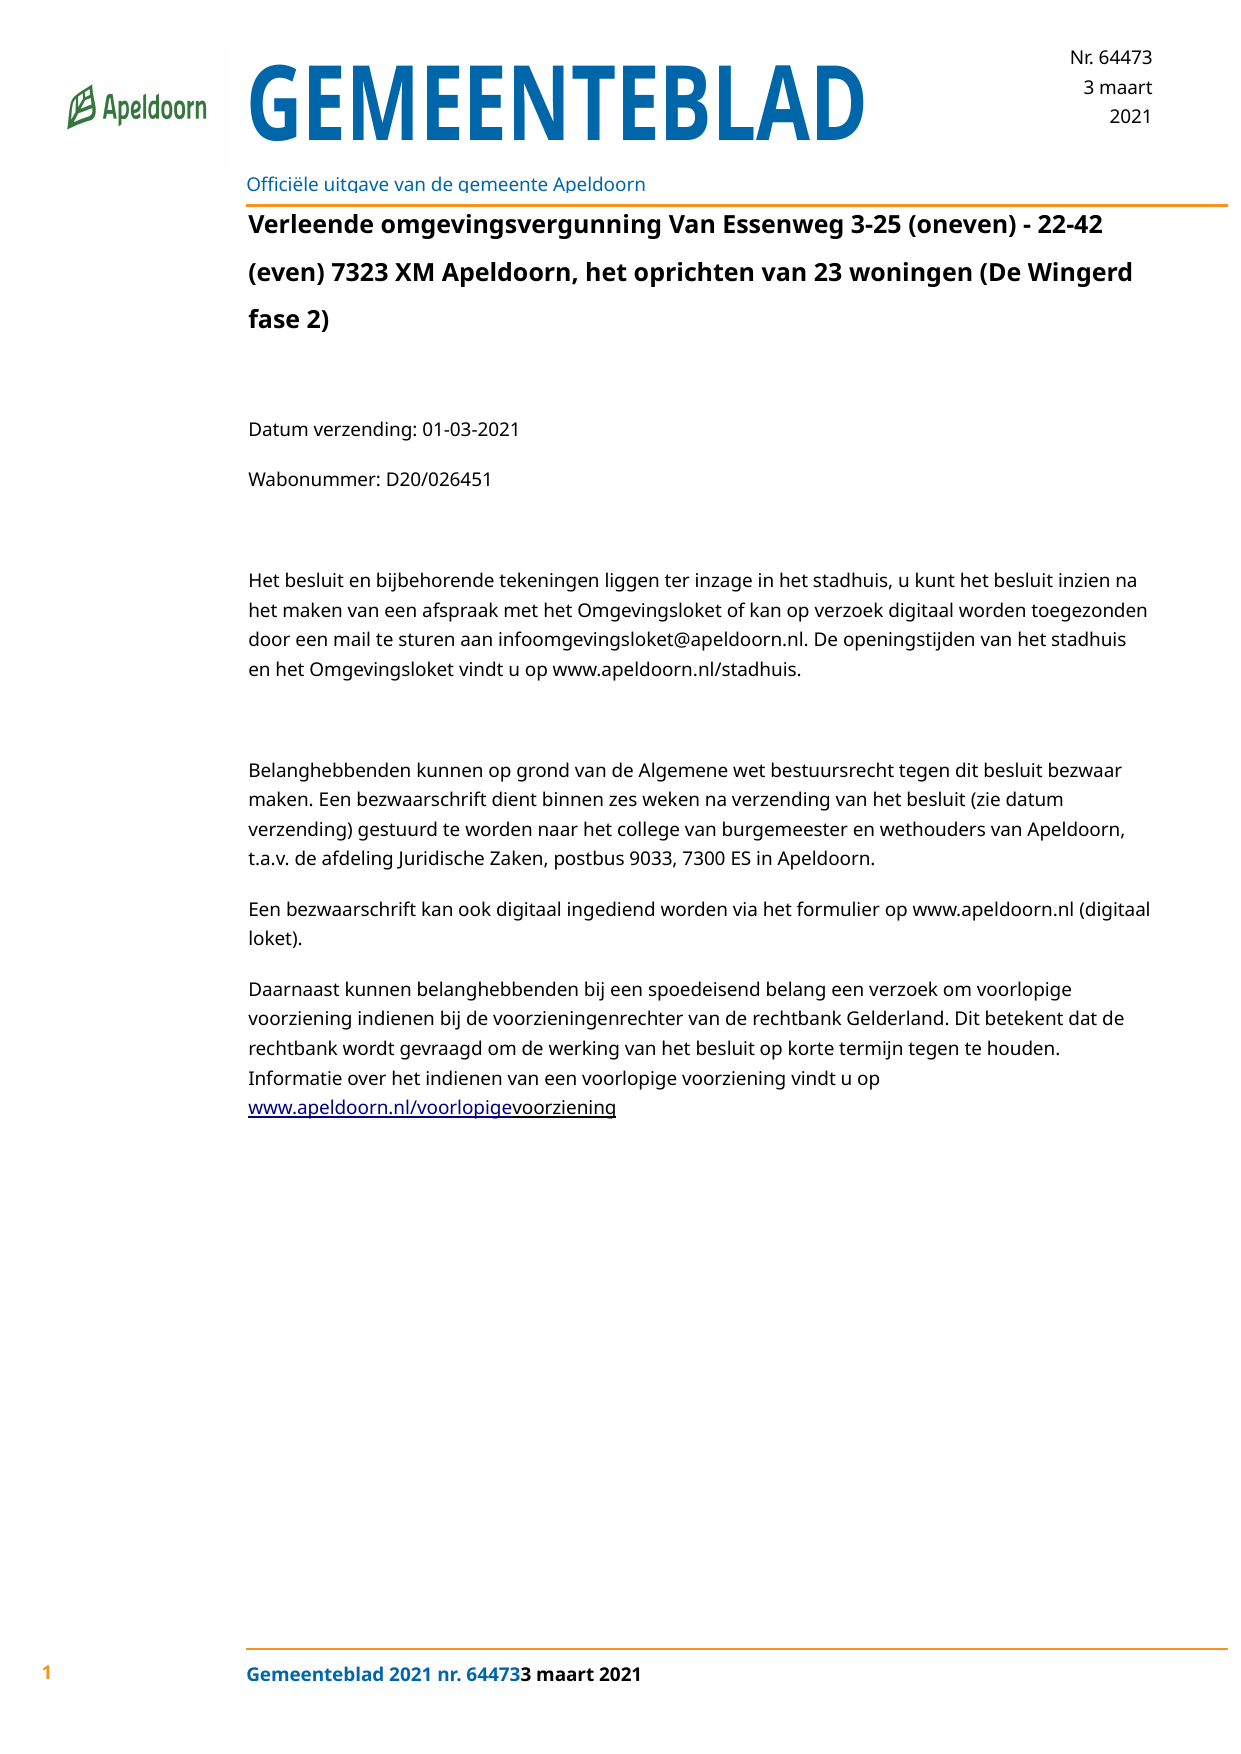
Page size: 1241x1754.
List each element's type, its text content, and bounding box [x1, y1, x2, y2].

text Daarnaast kunnen belanghebbenden bij een spoedeisend belang een verzoek om voorlopige voorziening indienen bij de voorzieningenrechter van de rechtbank Gelderland. Dit betekent dat de rechtbank wordt gevraagd om de werking van het besluit op korte termijn tegen te houden. Informatie over het indienen van een voorlopige voorziening vindt u op www.apeldoorn.nl/voorlopigevoorziening [248, 976, 1152, 1120]
text Verleende omgevingsvergunning Van Essenweg 3-25 (oneven) - 22-42 (even) 7323 XM Apeldoorn, het oprichten van 23 woningen (De Wingerd fase 2) [248, 207, 1152, 336]
text Belanghebbenden kunnen op grond van de Algemene wet bestuursrecht tegen dit besluit bezwaar maken. Een bezwaarschrift dient binnen zes weken na verzending van het besluit (zie datum verzending) gestuurd te worden naar het college van burgemeester en wethouders van Apeldoorn, t.a.v. de afdeling Juridische Zaken, postbus 9033, 7300 ES in Apeldoorn. [248, 757, 1152, 871]
text Wabonummer: D20/026451 [248, 466, 1152, 492]
text Het besluit en bijbehorende tekeningen liggen ter inzage in het stadhuis, u kunt het besluit inzien na het maken van een afspraak met het Omgevingsloket of kan op verzoek digitaal worden toegezonden door een mail te sturen aan infoomgevingsloket@apeldoorn.nl. De openingstijden van het stadhuis en het Omgevingsloket vindt u op www.apeldoorn.nl/stadhuis. [248, 567, 1152, 682]
picture [41, 47, 231, 172]
text Datum verzending: 01-03-2021 [248, 416, 1152, 442]
text Een bezwaarschrift kan ook digitaal ingediend worden via het formulier op www.apeldoorn.nl (digitaal loket). [248, 896, 1152, 951]
